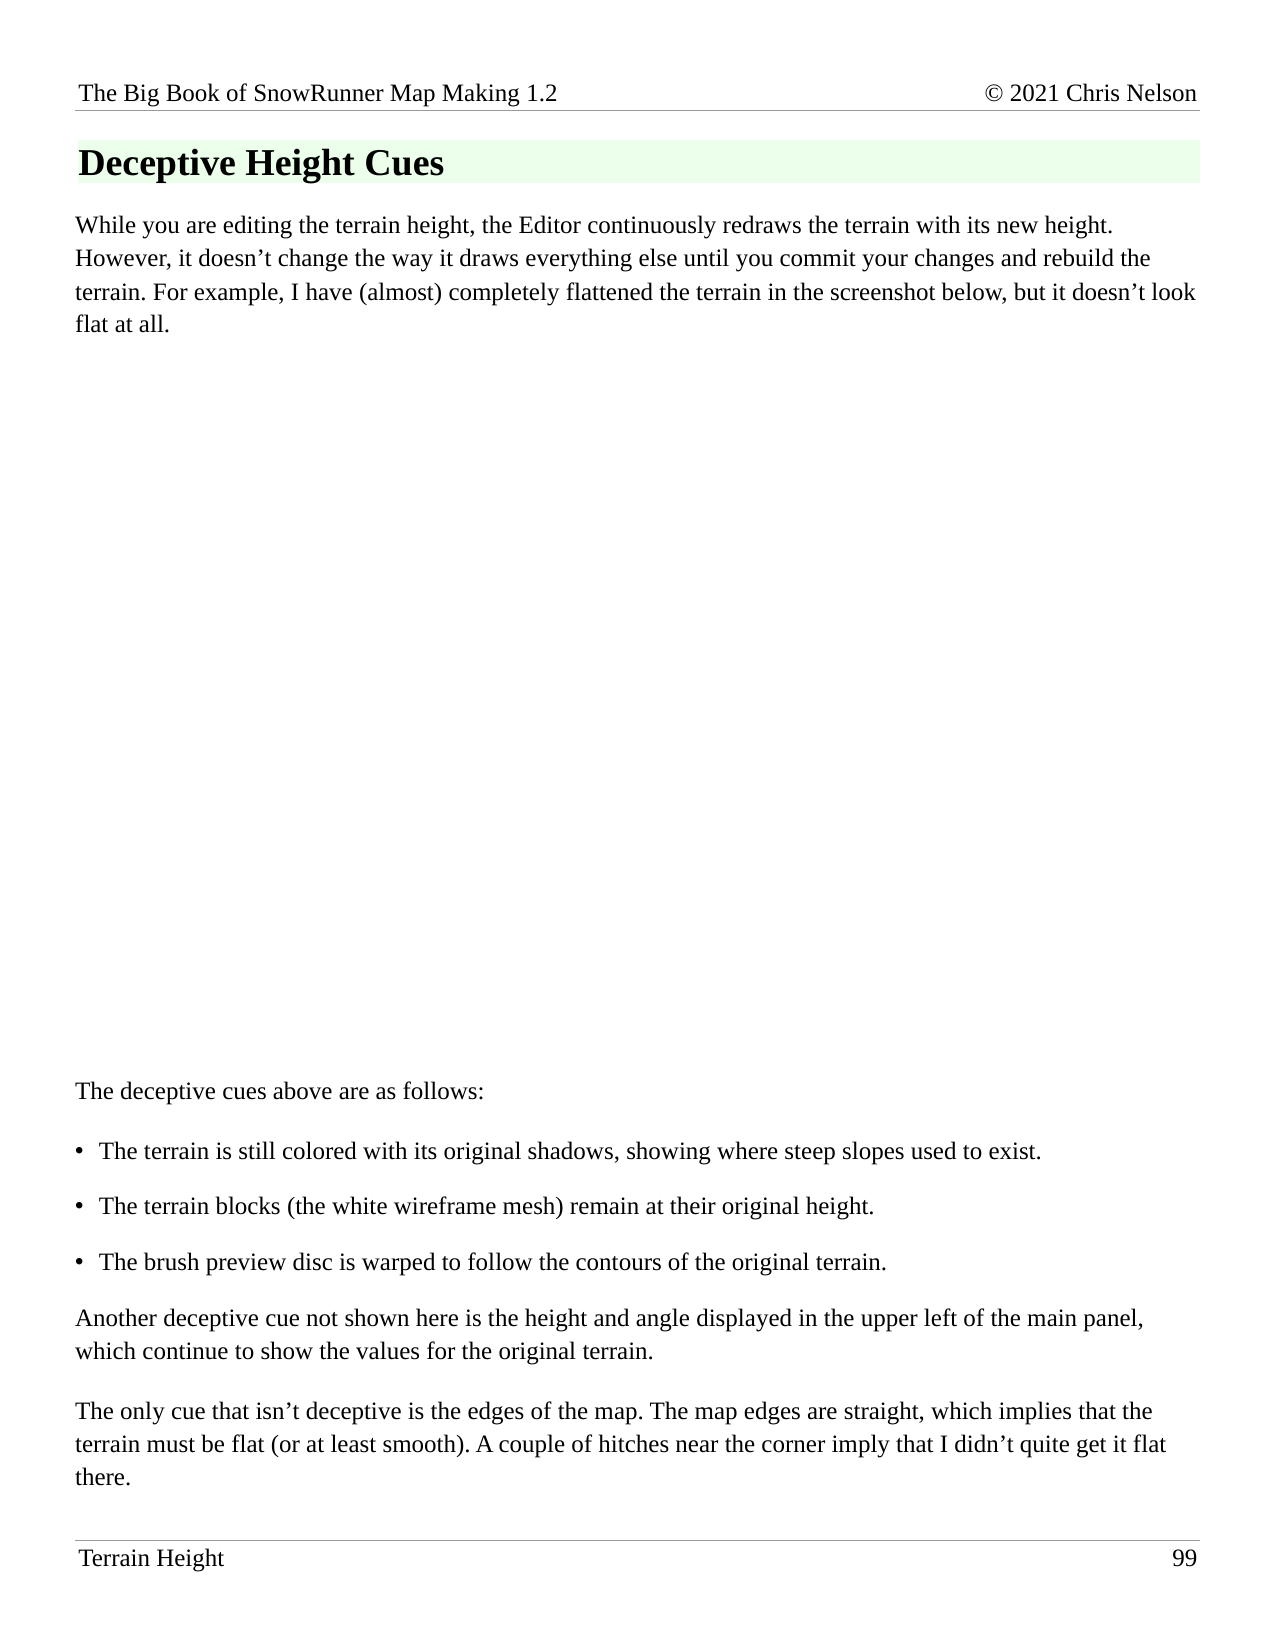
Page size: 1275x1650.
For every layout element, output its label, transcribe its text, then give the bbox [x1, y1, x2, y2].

text While you are editing the terrain height, the Editor continuously redraws the terrain with its new height. However, it doesn’t change the way it draws everything else until you commit your changes and rebuild the terrain. For example, I have (almost) completely flattened the terrain in the screenshot below, but it doesn’t look flat at all. [75, 211, 1200, 338]
text The deceptive cues above are as follows: [75, 1076, 1200, 1104]
text Another deceptive cue not shown here is the height and angle displayed in the upper left of the main panel, which continue to show the values for the original terrain. [75, 1303, 1200, 1365]
text The only cue that isn’t deceptive is the edges of the map. The map edges are straight, which implies that the terrain must be flat (or at least smooth). A couple of hitches near the corner imply that I didn’t quite get it flat there. [75, 1396, 1200, 1491]
list The terrain is still colored with its original shadows, showing where steep slopes used to exist. [75, 1136, 1200, 1164]
subtitle Deceptive Height Cues [78, 140, 1200, 183]
list The terrain blocks (the white wireframe mesh) remain at their original height. [75, 1191, 1200, 1220]
list The brush preview disc is warped to follow the contours of the original terrain. [75, 1247, 1200, 1276]
